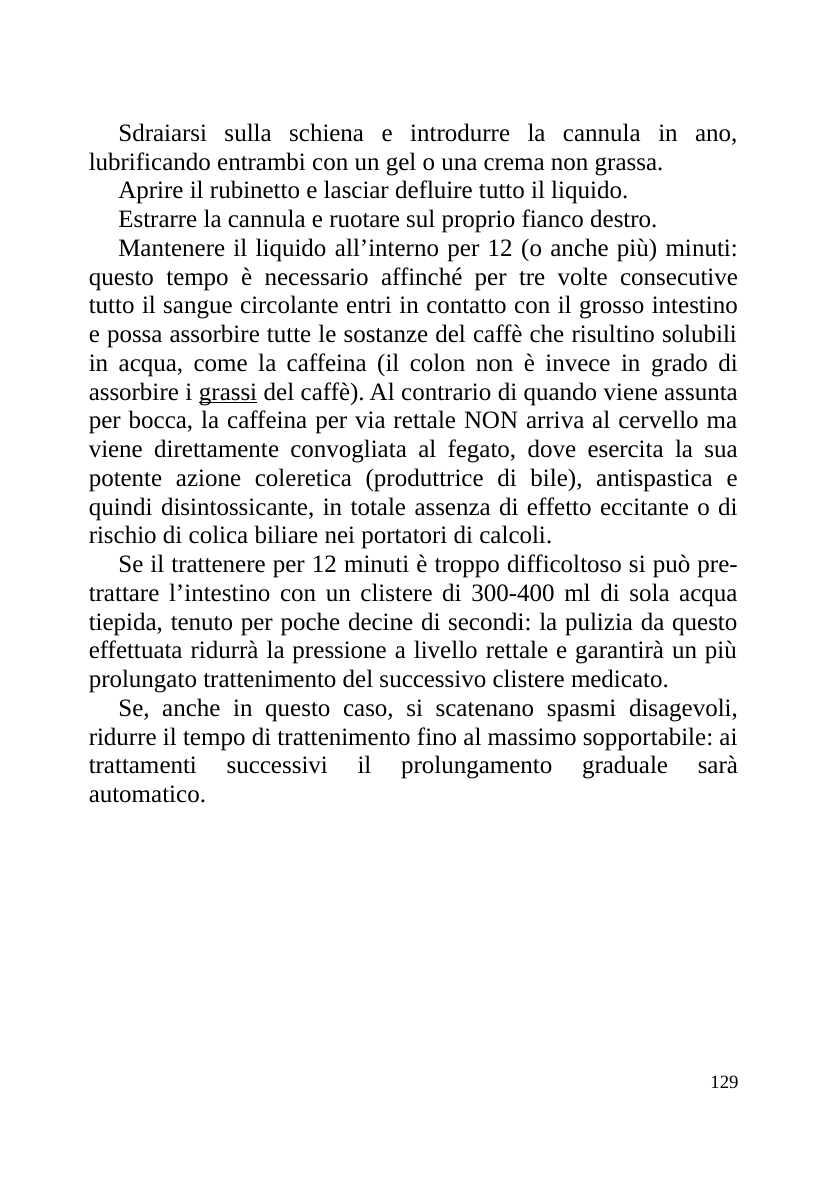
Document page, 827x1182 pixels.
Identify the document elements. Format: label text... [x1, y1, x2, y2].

list Mantenere il liquido all’interno per 12 (o anche più) minuti: questo tempo è necessario affinché per tre volte consecutive tutto il sangue circolante entri in contatto con il grosso intestino e possa assorbire tutte le sostanze del caffè che risultino solubili in acqua, come la caffeina (il colon non è invece in grado di assorbire i grassi del caffè). Al contrario di quando viene assunta per bocca, la caffeina per via rettale NON arriva al cervello ma viene direttamente convogliata al fegato, dove esercita la sua potente azione coleretica (produttrice di bile), antispastica e quindi disintossicante, in totale assenza di effetto eccitante o di rischio di colica biliare nei portatori di calcoli. [88, 233, 738, 549]
list Se, anche in questo caso, si scatenano spasmi disagevoli, ridurre il tempo di trattenimento fino al massimo sopportabile: ai trattamenti successivi il prolungamento graduale sarà automatico. [88, 693, 738, 808]
list Se il trattenere per 12 minuti è troppo difficoltoso si può pre- trattare l’intestino con un clistere di 300-400 ml di sola acqua tiepida, tenuto per poche decine di secondi: la pulizia da questo effettuata ridurrà la pressione a livello rettale e garantirà un più prolungato trattenimento del successivo clistere medicato. [88, 549, 738, 693]
list Aprire il rubinetto e lasciar defluire tutto il liquido. [88, 176, 738, 204]
list Sdraiarsi sulla schiena e introdurre la cannula in ano, lubrificando entrambi con un gel o una crema non grassa. [88, 118, 738, 176]
list Estrarre la cannula e ruotare sul proprio fianco destro. [88, 204, 738, 233]
